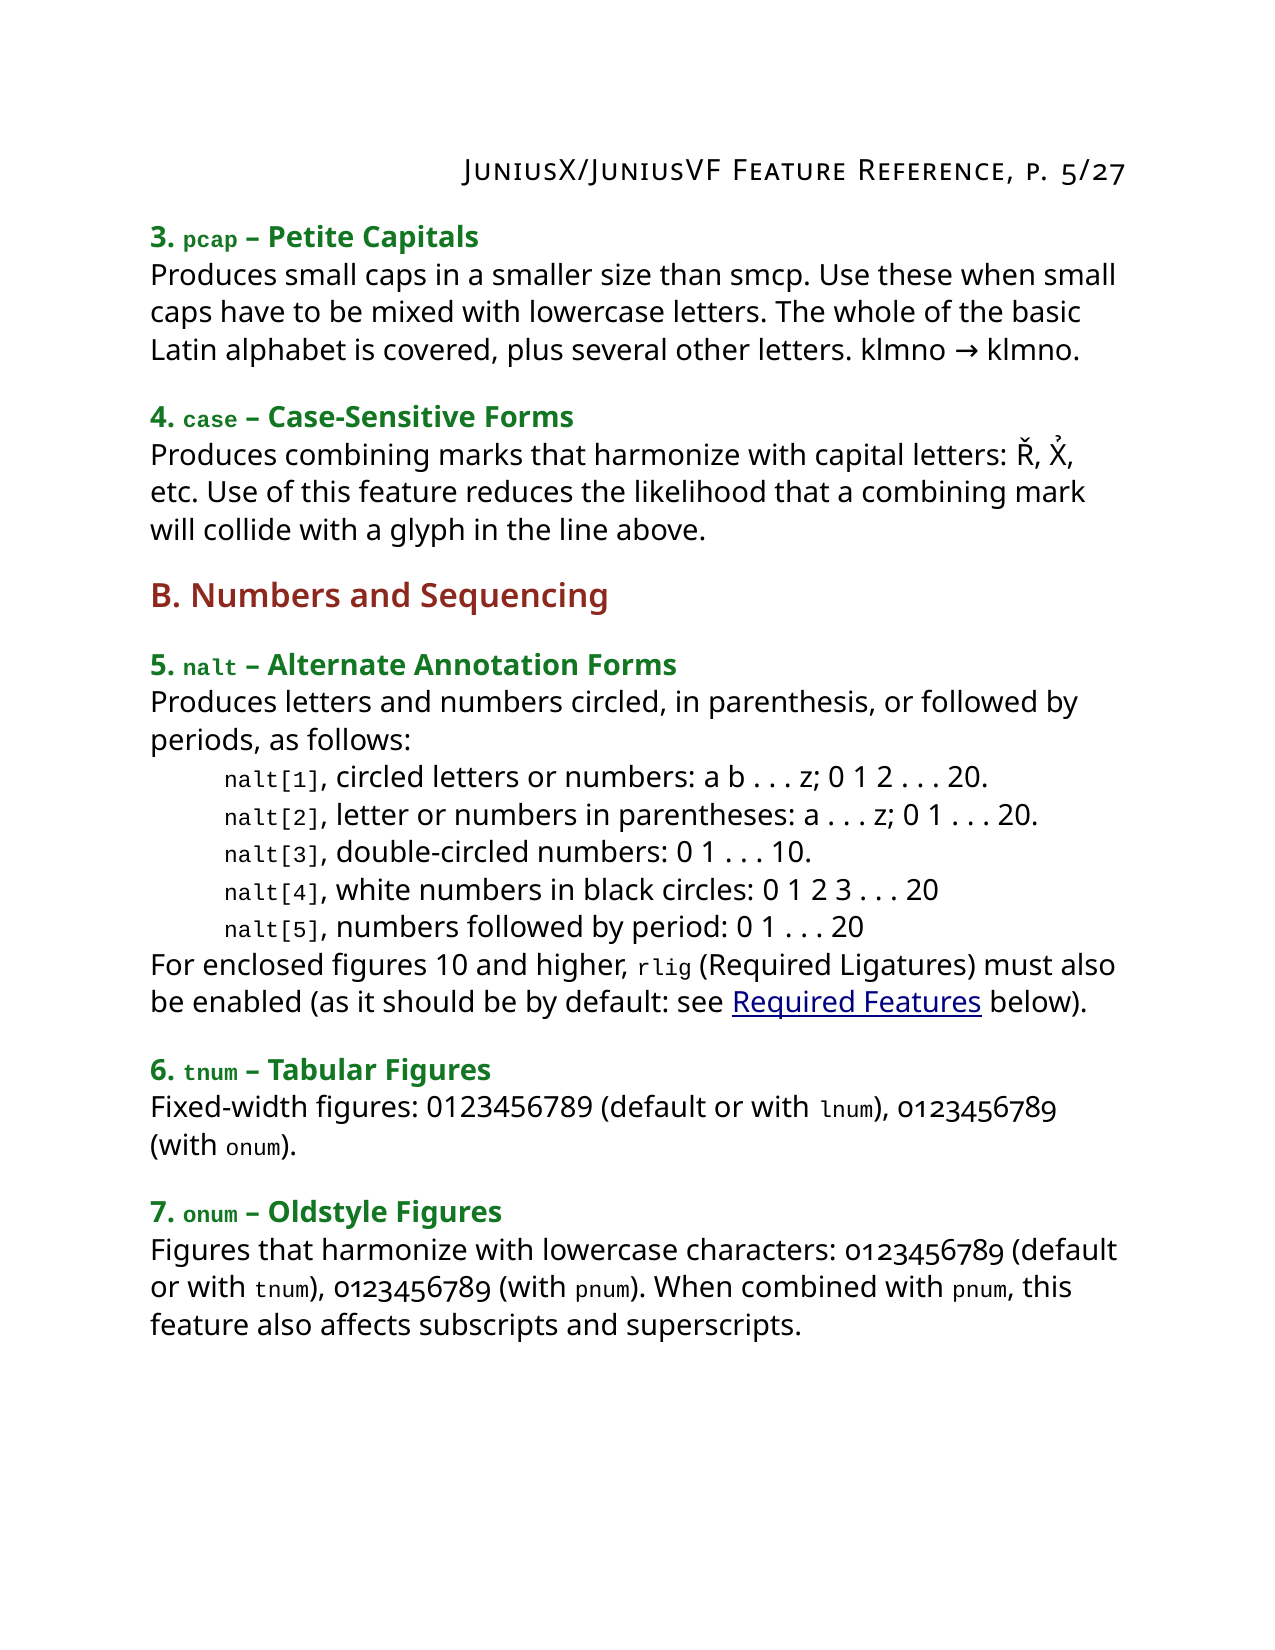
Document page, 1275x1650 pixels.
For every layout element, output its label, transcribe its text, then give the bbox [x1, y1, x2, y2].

text Produces combining marks that harmonize with capital letters: Ř, X̉, etc. Use of this feature reduces the likelihood that a combining mark will collide with a glyph in the line above. [150, 435, 1125, 547]
text For enclosed figures 10 and higher, rlig (Required Ligatures) must also be enabled (as it should be by default: see Required Features below). [150, 945, 1125, 1020]
text nalt[2], letter or numbers in parentheses: a . . . z; 0 1 . . . 20. [224, 795, 1125, 832]
text nalt[5], numbers followed by period: 0 1 . . . 20 [224, 907, 1125, 945]
text Figures that harmonize with lowercase characters: 0123456789 (default or with tnum), 0123456789 (with pnum). When combined with pnum, this feature also affects subscripts and superscripts. [150, 1230, 1125, 1342]
text Fixed-width figures: 0123456789 (default or with lnum), 0123456789 (with onum). [150, 1087, 1125, 1162]
text Produces small caps in a smaller size than smcp. Use these when small caps have to be mixed with lowercase letters. The whole of the basic Latin alphabet is covered, plus several other letters. klmno → klmno. [150, 255, 1125, 367]
text nalt[4], white numbers in black circles: 0 1 2 3 . . . 20 [224, 870, 1125, 907]
text nalt[3], double-circled numbers: 0 1 . . . 10. [224, 832, 1125, 870]
subtitle 3. pcap – Petite Capitals [150, 217, 1125, 255]
subtitle 5. nalt – Alternate Annotation Forms [150, 645, 1125, 682]
subtitle 7. onum – Oldstyle Figures [150, 1192, 1125, 1230]
text Produces letters and numbers circled, in parenthesis, or followed by periods, as follows: [150, 682, 1125, 757]
subtitle B. Numbers and Sequencing [150, 577, 1125, 615]
text nalt[1], circled letters or numbers: a b . . . z; 0 1 2 . . . 20. [224, 757, 1125, 795]
subtitle 6. tnum – Tabular Figures [150, 1050, 1125, 1087]
subtitle 4. case – Case-Sensitive Forms [150, 397, 1125, 435]
